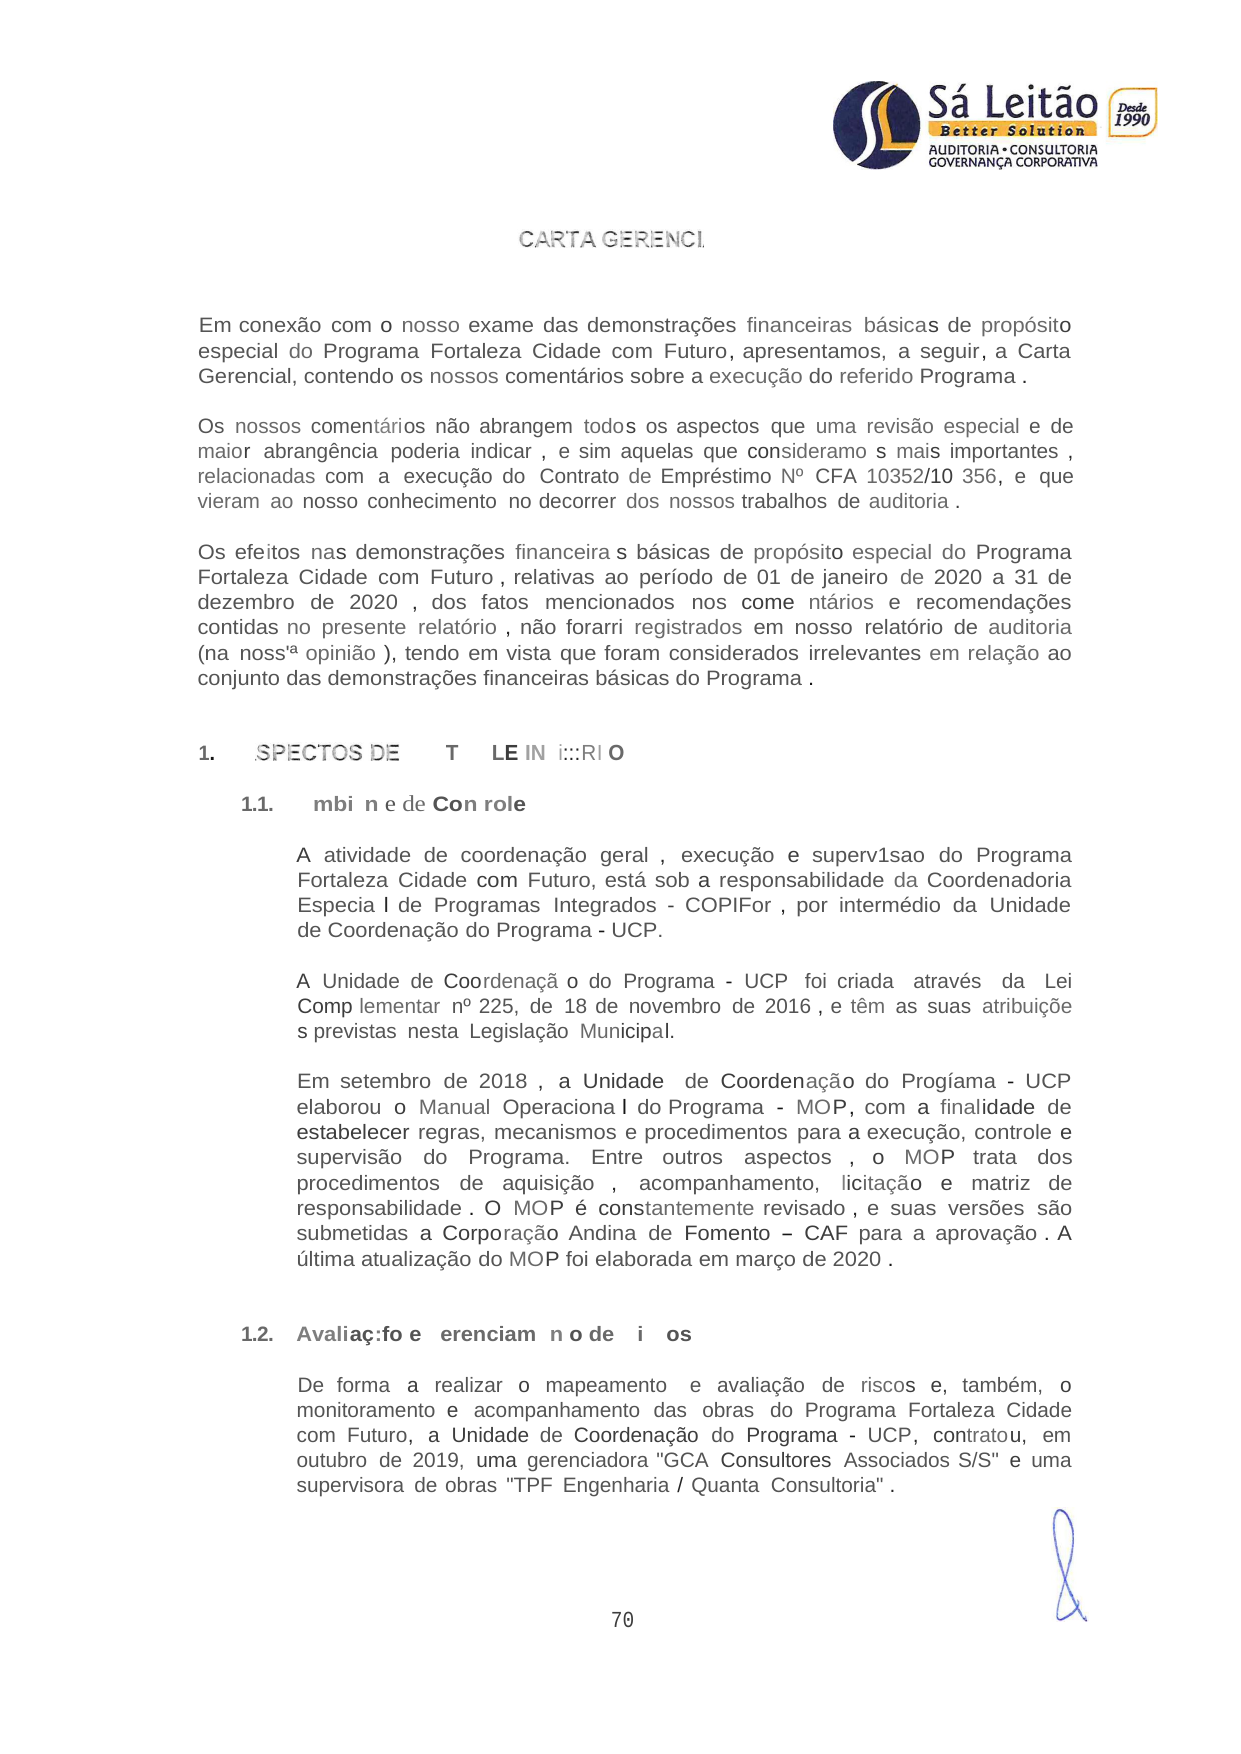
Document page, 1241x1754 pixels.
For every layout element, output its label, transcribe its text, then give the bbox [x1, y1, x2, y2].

list Avaliaç:fo e erenciam n o de i os [241, 1322, 1169, 1346]
picture [1051, 1507, 1089, 1622]
list mbi n e de Con role [241, 790, 1169, 816]
picture [255, 742, 400, 761]
text A atividade de coordenação geral , execução e superv1sao do Programa Fortaleza Cidade com Futuro, está sob a responsabilidade da Coordenadoria Especia l de Programas Integrados - COPIFor , por intermédio da Unidade de Coordenação do Programa - UCP. [296, 843, 1072, 942]
text Em conexão com o nosso exame das demonstrações financeiras básicas de propósito especial do Programa Fortaleza Cidade com Futuro, apresentamos, a seguir, a Carta Gerencial, contendo os nossos comentários sobre a execução do referido Programa . [198, 313, 1071, 387]
text A Unidade de Coordenaçã o do Programa - UCP foi criada através da Lei Comp lementar nº 225, de 18 de novembro de 2016 , e têm as suas atribuiçõe s previstas nesta Legislação Municipal. [296, 968, 1073, 1043]
picture [833, 81, 1158, 170]
picture [517, 229, 704, 248]
text 70 [175, 1608, 1069, 1634]
text De forma a realizar o mapeamento e avaliação de riscos e, também, o monitoramento e acompanhamento das obras do Programa Fortaleza Cidade com Futuro, a Unidade de Coordenação do Programa - UCP, contratou, em outubro de 2019, uma gerenciadora "GCA Consultores Associados S/S" e uma supervisora de obras "TPF Engenharia / Quanta Consultoria" . [296, 1373, 1072, 1497]
text Em setembro de 2018 , a Unidade de Coordenação do Progíama - UCP elaborou o Manual Operaciona l do Programa - MOP, com a finalidade de estabelecer regras, mecanismos e procedimentos para a execução, controle e supervisão do Programa. Entre outros aspectos , o MOP trata dos procedimentos de aquisição , acompanhamento, licitação e matriz de responsabilidade . O MOP é constantemente revisado , e suas versões são submetidas a Corporação Andina de Fomento - CAF para a aprovação . A última atualização do MOP foi elaborada em março de 2020 . [296, 1069, 1072, 1270]
text Os efeitos nas demonstrações financeira s básicas de propósito especial do Programa Fortaleza Cidade com Futuro , relativas ao período de 01 de janeiro de 2020 a 31 de dezembro de 2020 , dos fatos mencionados nos come ntários e recomendações contidas no presente relatório , não forarri registrados em nosso relatório de auditoria (na noss'ª opinião ), tendo em vista que foram considerados irrelevantes em relação ao conjunto das demonstrações financeiras básicas do Programa . [197, 540, 1072, 689]
text 1. T LE IN i:::RI O [198, 740, 630, 765]
text Os nossos comentários não abrangem todos os aspectos que uma revisão especial e de maior abrangência poderia indicar , e sim aquelas que consideramo s mais importantes , relacionadas com a execução do Contrato de Empréstimo Nº CFA 10352/10 356, e que vieram ao nosso conhecimento no decorrer dos nossos trabalhos de auditoria . [197, 414, 1074, 513]
